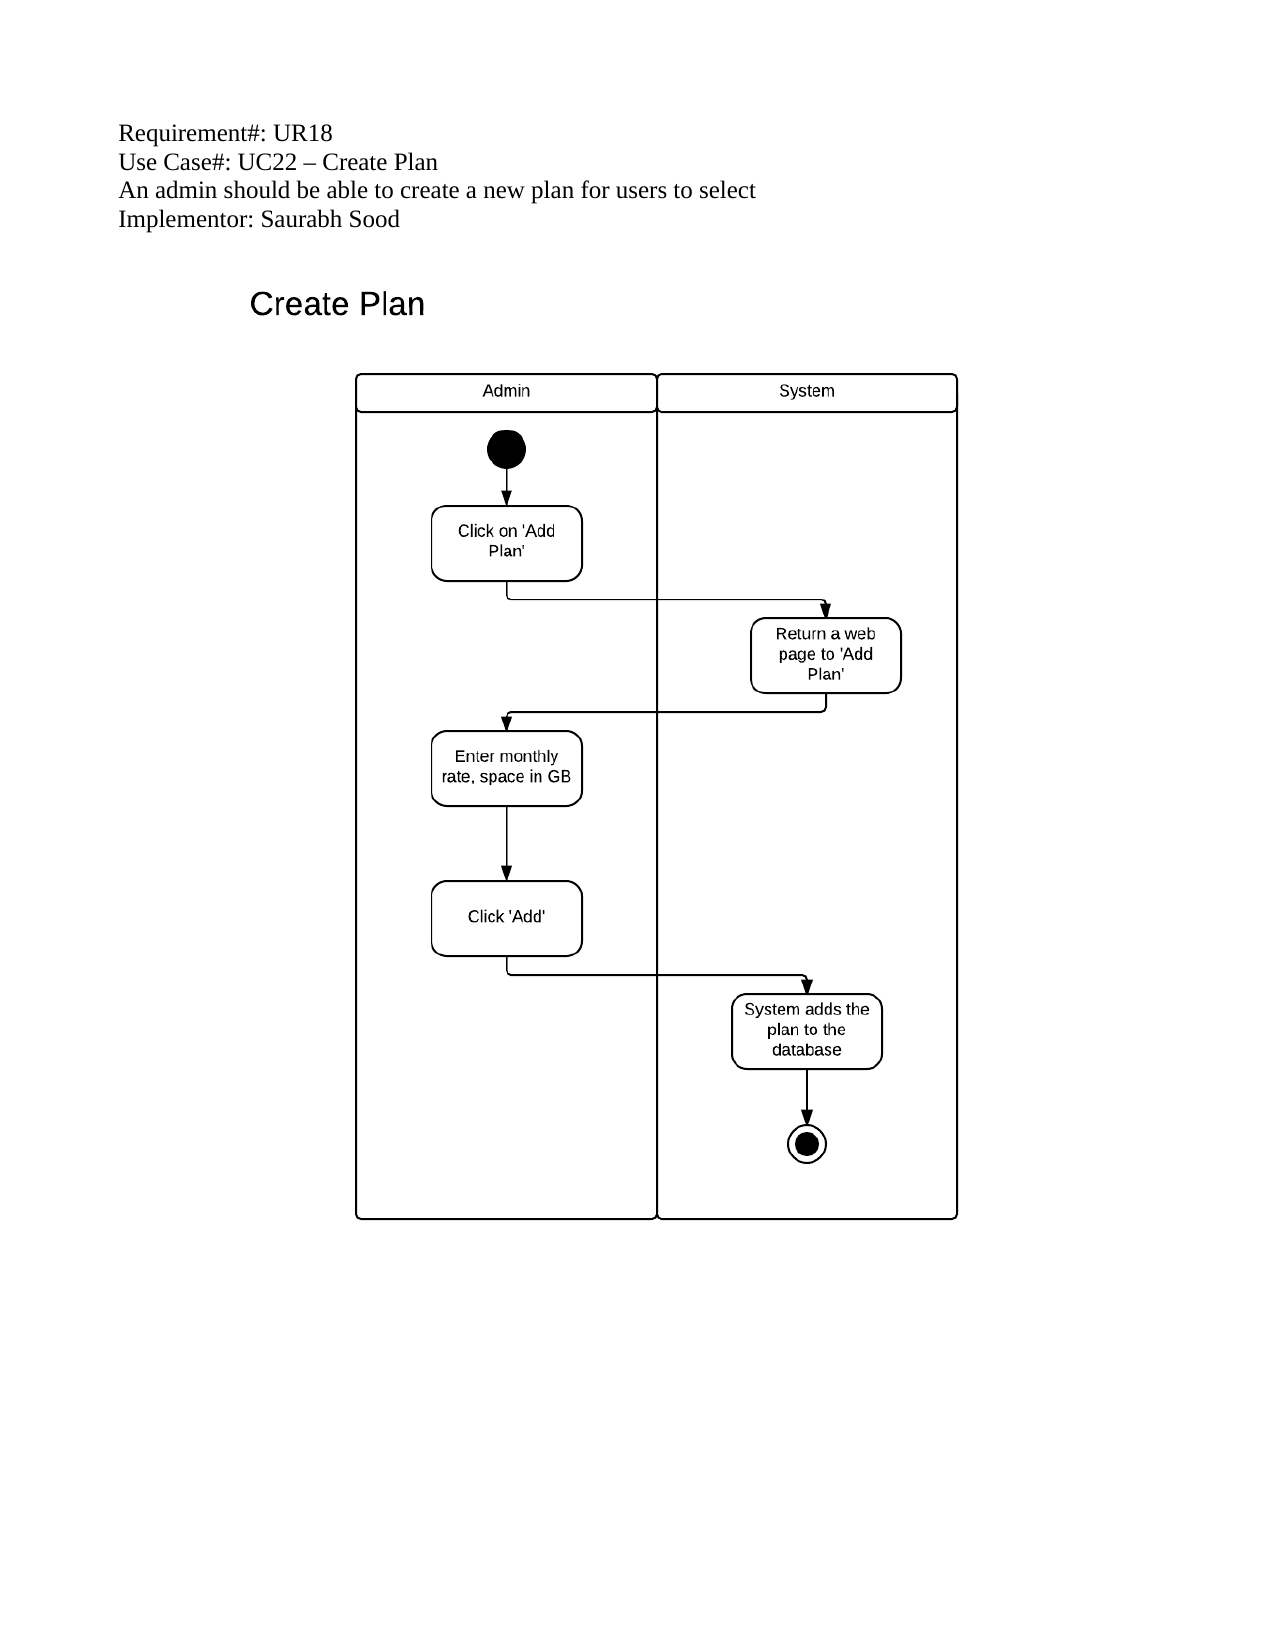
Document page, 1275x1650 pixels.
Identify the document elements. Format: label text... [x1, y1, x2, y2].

text An admin should be able to create a new plan for users to select [118, 176, 1157, 204]
picture [187, 261, 1088, 1307]
text Implementor: Saurabh Sood [118, 204, 1157, 233]
text Use Case#: UC22 – Create Plan [118, 147, 1157, 176]
text Requirement#: UR18 [118, 118, 1157, 147]
